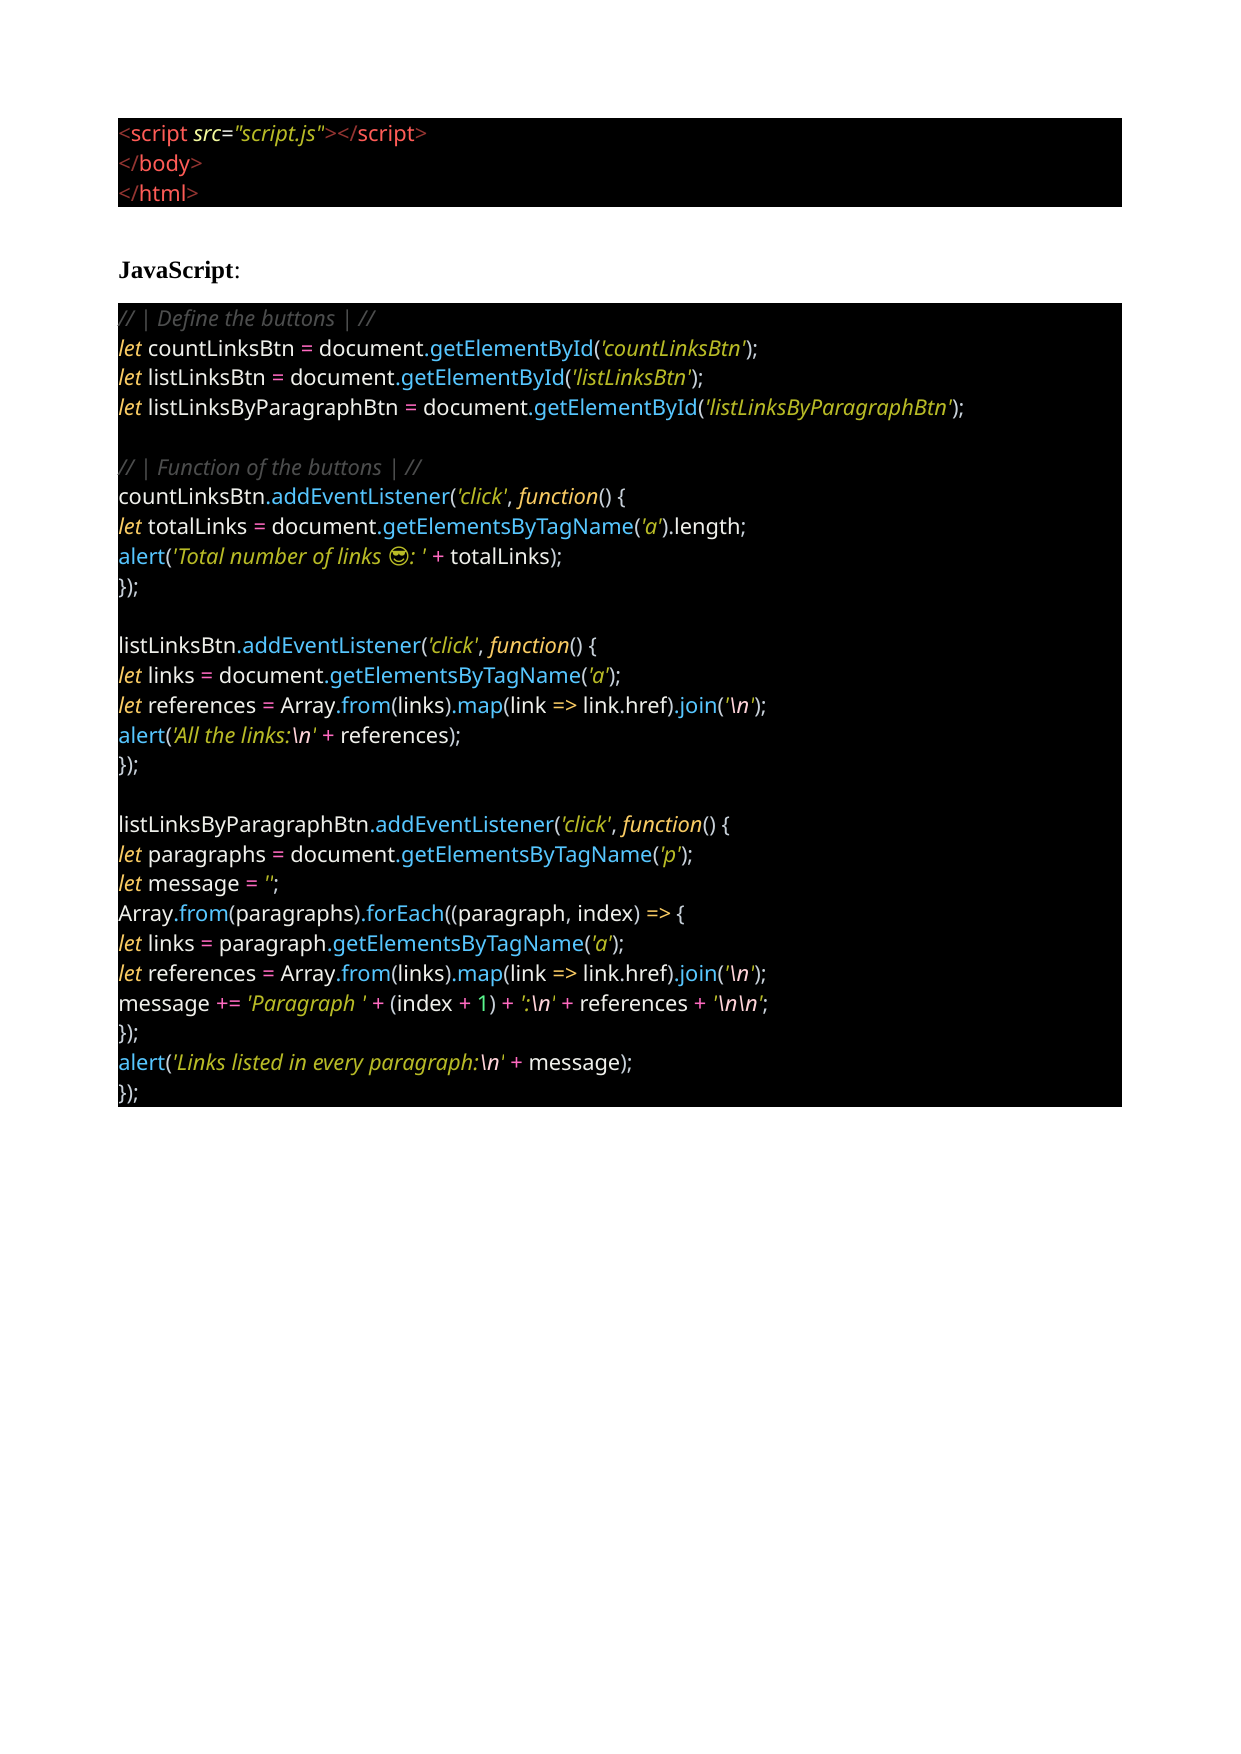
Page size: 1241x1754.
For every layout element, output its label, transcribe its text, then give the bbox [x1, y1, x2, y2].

table_header // | Define the buttons | // let countLinksBtn = document.getElementById('countLinksBtn'); let listLinksBtn = document.getElementById('listLinksBtn'); let listLinksByParagraphBtn = document.getElementById('listLinksByParagraphBtn'); // | Function of the buttons | // countLinksBtn.addEventListener('click', function() { let totalLinks = document.getElementsByTagName('a').length; alert('Total number of links 😎: ' + totalLinks); }); listLinksBtn.addEventListener('click', function() { let links = document.getElementsByTagName('a'); let references = Array.from(links).map(link => link.href).join('\n'); alert('All the links:\n' + references); }); listLinksByParagraphBtn.addEventListener('click', function() { let paragraphs = document.getElementsByTagName('p'); let message = ''; Array.from(paragraphs).forEach((paragraph, index) => { let links = paragraph.getElementsByTagName('a'); let references = Array.from(links).map(link => link.href).join('\n'); message += 'Paragraph ' + (index + 1) + ':\n' + references + '\n\n'; }); alert('Links listed in every paragraph:\n' + message); }); [118, 303, 1122, 1107]
text JavaScript: [118, 255, 1122, 284]
table_header <script src="script.js"></script> </body> </html> [118, 118, 1122, 207]
